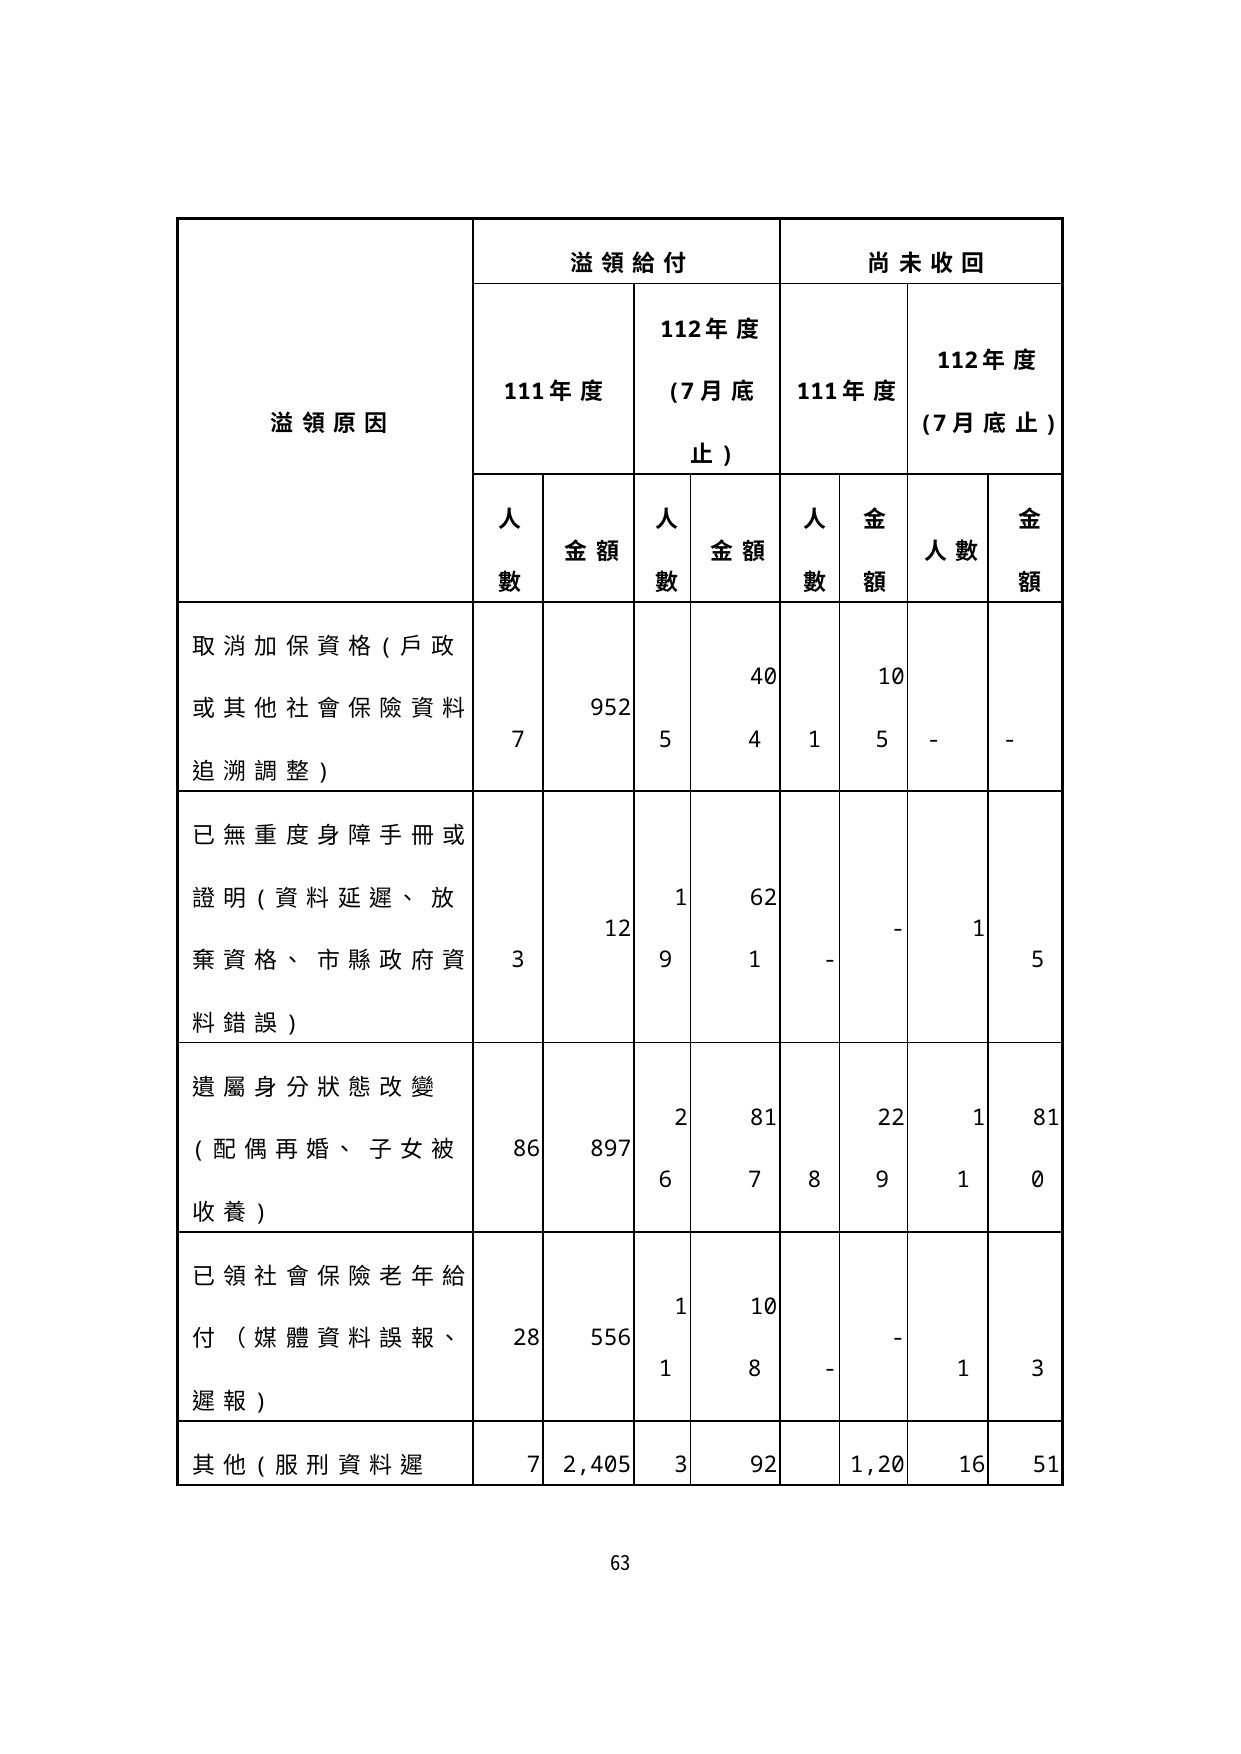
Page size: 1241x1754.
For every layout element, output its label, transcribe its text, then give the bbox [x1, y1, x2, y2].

table_cell 人數 [908, 475, 987, 601]
table_cell 人數 [781, 475, 839, 601]
table_cell 人數 [474, 475, 542, 601]
table_cell 3 [635, 1422, 690, 1484]
table_cell 已無重度身障手冊或證明(資料延遲、放棄資格、市縣政府資料錯誤) [179, 792, 472, 1042]
table_header 尚未收回 [781, 220, 1061, 282]
table_cell 11 [908, 1043, 987, 1231]
table_cell 5 [635, 603, 690, 790]
table_cell 92 [691, 1422, 779, 1484]
table_cell 16 [908, 1422, 987, 1484]
table_cell 2,405 [544, 1422, 633, 1484]
table_cell [781, 1422, 839, 1484]
table_cell 已領社會保險老年給付（媒體資料誤報、遲報) [179, 1233, 472, 1420]
table_cell 108 [691, 1233, 779, 1420]
table_cell 5 [989, 792, 1061, 1042]
table_cell 8 [781, 1043, 839, 1231]
table_cell - [781, 1233, 839, 1420]
table_cell - [989, 603, 1061, 790]
table_cell 621 [691, 792, 779, 1042]
table_cell 7 [474, 1422, 542, 1484]
table_cell 12 [544, 792, 633, 1042]
table_cell 1,20 [840, 1422, 907, 1484]
table_cell 19 [635, 792, 690, 1042]
table_cell 7 [474, 603, 542, 790]
table_cell 人數 [635, 475, 690, 601]
table_cell 金額 [989, 475, 1061, 601]
table_cell 404 [691, 603, 779, 790]
table_cell 遺屬身分狀態改變(配偶再婚、子女被收養) [179, 1043, 472, 1231]
table_cell 11 [635, 1233, 690, 1420]
table_header 溢領原因 [179, 220, 472, 601]
table_cell 28 [474, 1233, 542, 1420]
table_cell 金額 [544, 475, 633, 601]
table_cell 817 [691, 1043, 779, 1231]
table_cell 112年度 (7月底止) [635, 284, 779, 473]
table_cell 1 [908, 1233, 987, 1420]
table_cell 111年度 [781, 284, 907, 473]
table_cell 金額 [840, 475, 907, 601]
table_cell 111年度 [474, 284, 633, 473]
table_cell - [781, 792, 839, 1042]
table_cell 1 [908, 792, 987, 1042]
table_cell - [840, 792, 907, 1042]
table_cell 229 [840, 1043, 907, 1231]
table_header 溢領給付 [474, 220, 779, 282]
table_cell 897 [544, 1043, 633, 1231]
table_cell 105 [840, 603, 907, 790]
table_cell 3 [474, 792, 542, 1042]
table_cell 112年度 (7月底止) [908, 284, 1061, 473]
table_cell 其他(服刑資料遲 [179, 1422, 472, 1484]
table_cell 1 [781, 603, 839, 790]
table_cell 26 [635, 1043, 690, 1231]
table_cell 金額 [691, 475, 779, 601]
table_cell 86 [474, 1043, 542, 1231]
table_cell 810 [989, 1043, 1061, 1231]
table_cell 取消加保資格(戶政或其他社會保險資料追溯調整) [179, 603, 472, 790]
table_cell - [840, 1233, 907, 1420]
table_cell 556 [544, 1233, 633, 1420]
table_cell 3 [989, 1233, 1061, 1420]
table_cell 51 [989, 1422, 1061, 1484]
table_cell - [908, 603, 987, 790]
table_cell 952 [544, 603, 633, 790]
